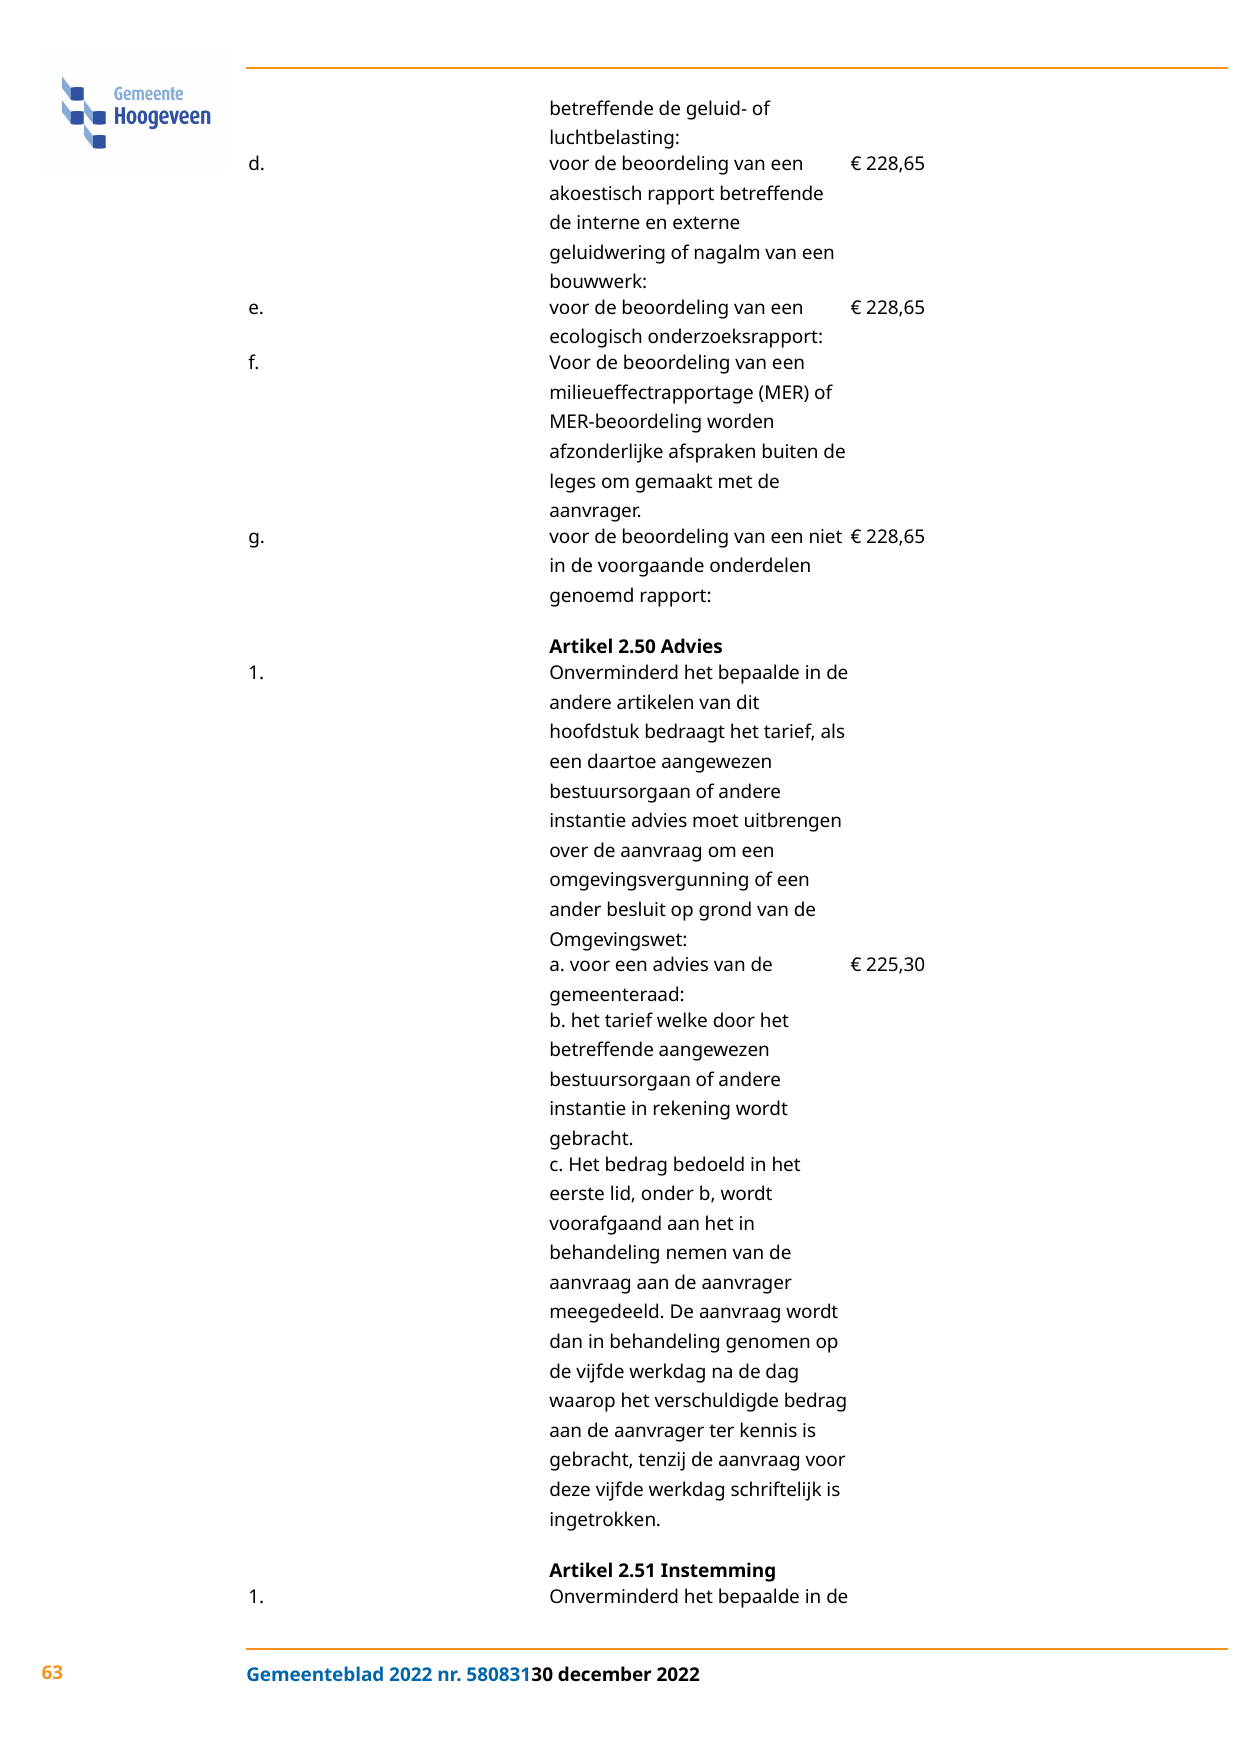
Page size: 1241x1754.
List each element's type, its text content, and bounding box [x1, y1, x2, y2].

table_cell Artikel 2.50 Advies [549, 634, 850, 659]
picture [41, 47, 231, 172]
table_cell [850, 1532, 1152, 1557]
table_cell [248, 1557, 549, 1583]
table_cell 1. [248, 1583, 549, 1609]
table_cell g. [248, 523, 549, 608]
table_cell Onverminderd het bepaalde in de [549, 1583, 850, 1609]
table_cell Onverminderd het bepaalde in de andere artikelen van dit hoofdstuk bedraagt het tarief, als een daartoe aangewezen bestuursorgaan of andere instantie advies moet uitbrengen over de aanvraag om een omgevingsvergunning of een ander besluit op grond van de Omgevingswet: [549, 660, 850, 951]
table_cell 1. [248, 660, 549, 951]
table_cell f. [248, 350, 549, 523]
table_cell [248, 1151, 549, 1532]
table_cell [850, 95, 1152, 150]
table_cell [248, 608, 549, 634]
table_cell € 225,30 [850, 951, 1152, 1007]
table_cell voor de beoordeling van een ecologisch onderzoeksrapport: [549, 294, 850, 349]
table_cell [248, 951, 549, 1007]
table_cell [248, 1007, 549, 1151]
table_cell € 228,65 [850, 523, 1152, 608]
table_cell a. voor een advies van de gemeenteraad: [549, 951, 850, 1007]
table_cell voor de beoordeling van een akoestisch rapport betreffende de interne en externe geluidwering of nagalm van een bouwwerk: [549, 150, 850, 294]
table_cell € 228,65 [850, 150, 1152, 294]
table_cell [850, 1583, 1152, 1609]
table_cell [850, 634, 1152, 659]
table_cell [248, 634, 549, 659]
table_cell [850, 350, 1152, 523]
table_cell betreffende de geluid- of luchtbelasting: [549, 95, 850, 150]
table_cell [549, 608, 850, 634]
table_cell Voor de beoordeling van een milieueffectrapportage (MER) of MER-beoordeling worden afzonderlijke afspraken buiten de leges om gemaakt met de aanvrager. [549, 350, 850, 523]
table_cell Artikel 2.51 Instemming [549, 1557, 850, 1583]
table_cell [248, 95, 549, 150]
table_cell [248, 1532, 549, 1557]
table_cell [549, 1532, 850, 1557]
table_cell voor de beoordeling van een niet in de voorgaande onderdelen genoemd rapport: [549, 523, 850, 608]
table_cell e. [248, 294, 549, 349]
table_cell b. het tarief welke door het betreffende aangewezen bestuursorgaan of andere instantie in rekening wordt gebracht. [549, 1007, 850, 1151]
table_cell [850, 608, 1152, 634]
table_cell [850, 1557, 1152, 1583]
table_cell [850, 1007, 1152, 1151]
table_cell d. [248, 150, 549, 294]
table_cell [850, 1151, 1152, 1532]
table_cell c. Het bedrag bedoeld in het eerste lid, onder b, wordt voorafgaand aan het in behandeling nemen van de aanvraag aan de aanvrager meegedeeld. De aanvraag wordt dan in behandeling genomen op de vijfde werkdag na de dag waarop het verschuldigde bedrag aan de aanvrager ter kennis is gebracht, tenzij de aanvraag voor deze vijfde werkdag schriftelijk is ingetrokken. [549, 1151, 850, 1532]
table_cell € 228,65 [850, 294, 1152, 349]
table_cell [850, 660, 1152, 951]
